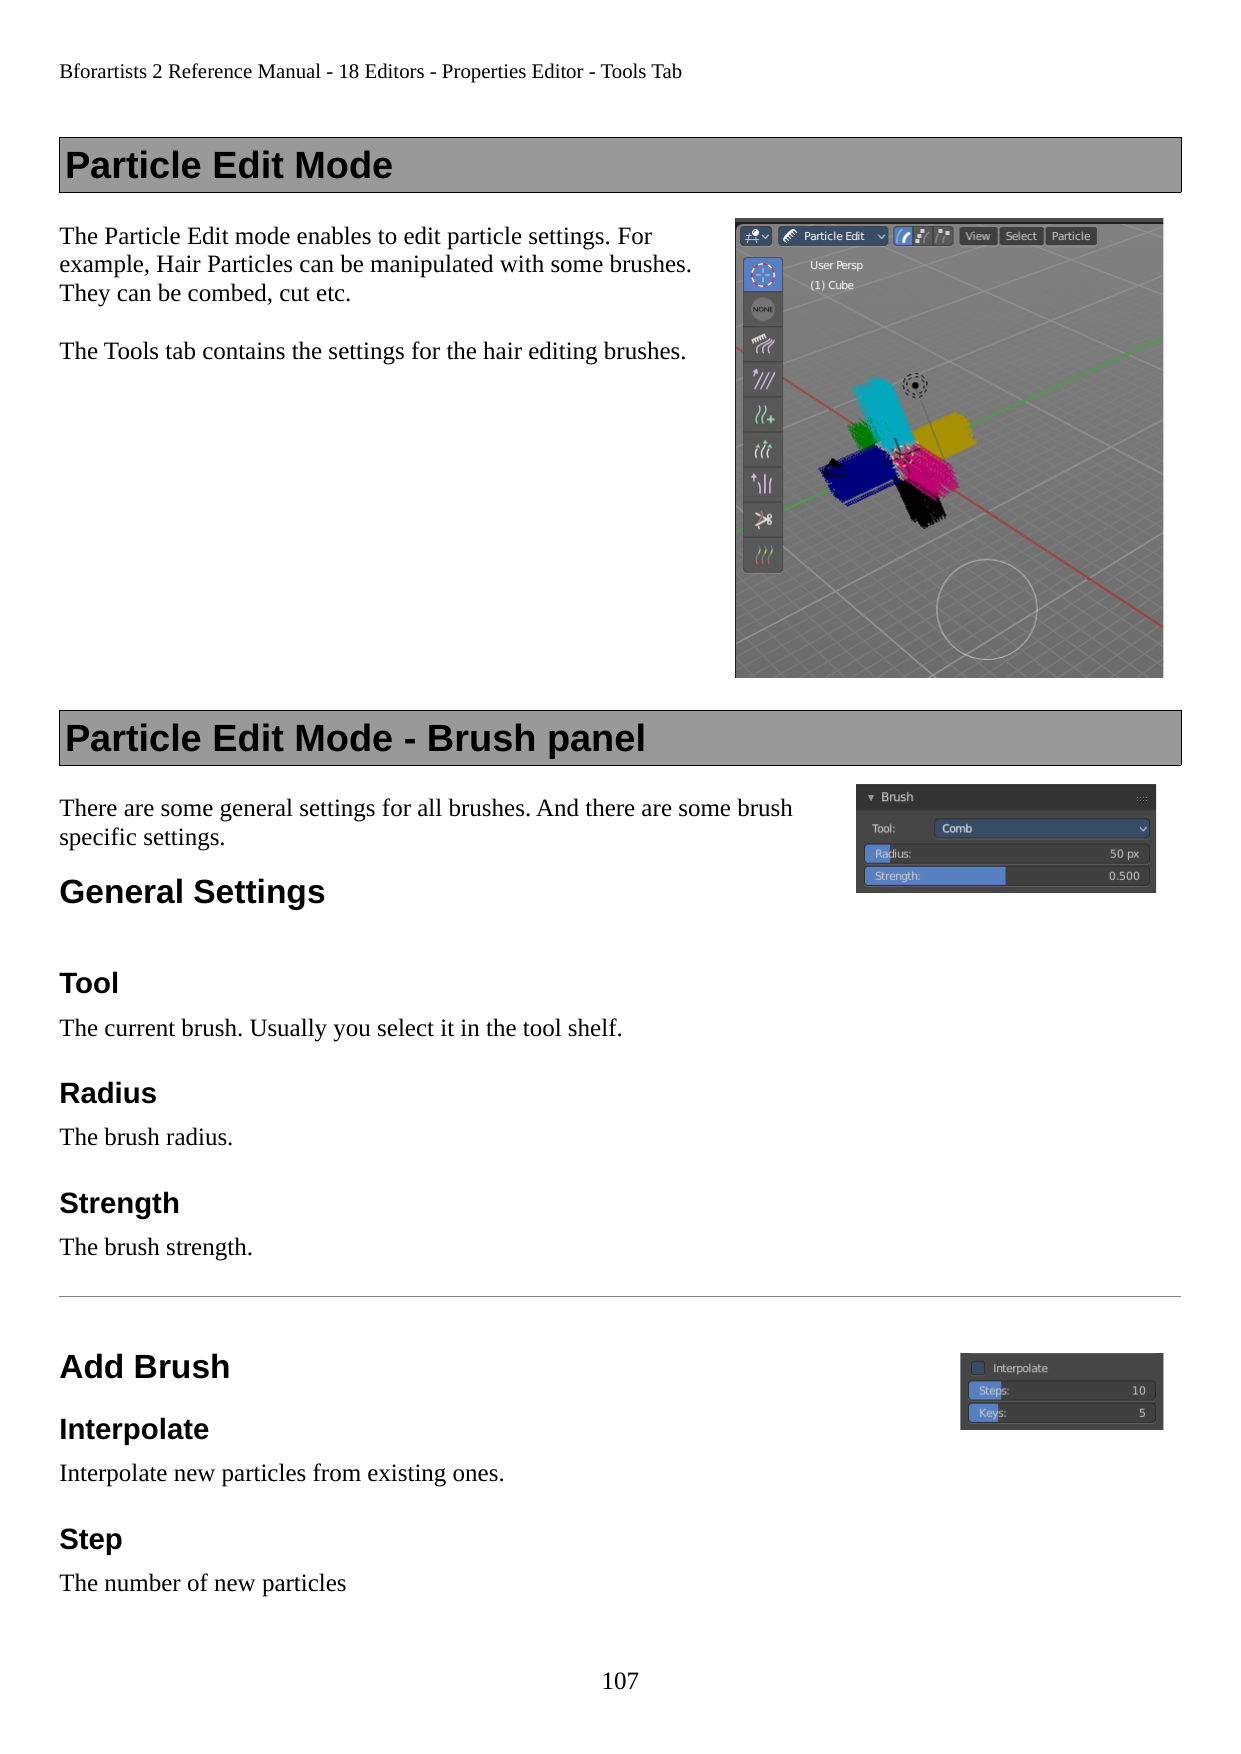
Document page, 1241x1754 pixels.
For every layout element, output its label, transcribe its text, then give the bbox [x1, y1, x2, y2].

text The brush strength. [59, 1232, 1181, 1261]
subtitle General Settings [59, 872, 1181, 911]
picture [960, 1353, 1164, 1430]
picture [856, 784, 1157, 893]
subtitle Add Brush [59, 1346, 1181, 1385]
text There are some general settings for all brushes. And there are some brush specific settings. [59, 793, 856, 851]
text The current brush. Usually you select it in the tool shelf. [59, 1013, 1181, 1041]
text The Tools tab contains the settings for the hair editing brushes. [59, 336, 734, 364]
text The number of new particles [59, 1568, 1181, 1597]
table_header Particle Edit Mode - Brush panel [60, 711, 1181, 765]
subtitle Radius [59, 1076, 1181, 1110]
subtitle Step [59, 1522, 1181, 1556]
table_header Particle Edit Mode [60, 138, 1181, 192]
text The brush radius. [59, 1122, 1181, 1151]
subtitle Tool [59, 966, 1181, 1000]
text Interpolate new particles from existing ones. [59, 1458, 1181, 1487]
picture [734, 218, 1164, 678]
subtitle Interpolate [59, 1412, 1181, 1446]
subtitle Strength [59, 1186, 1181, 1220]
text The Particle Edit mode enables to edit particle settings. For example, Hair Particles can be manipulated with some brushes. They can be combed, cut etc. [59, 221, 734, 307]
